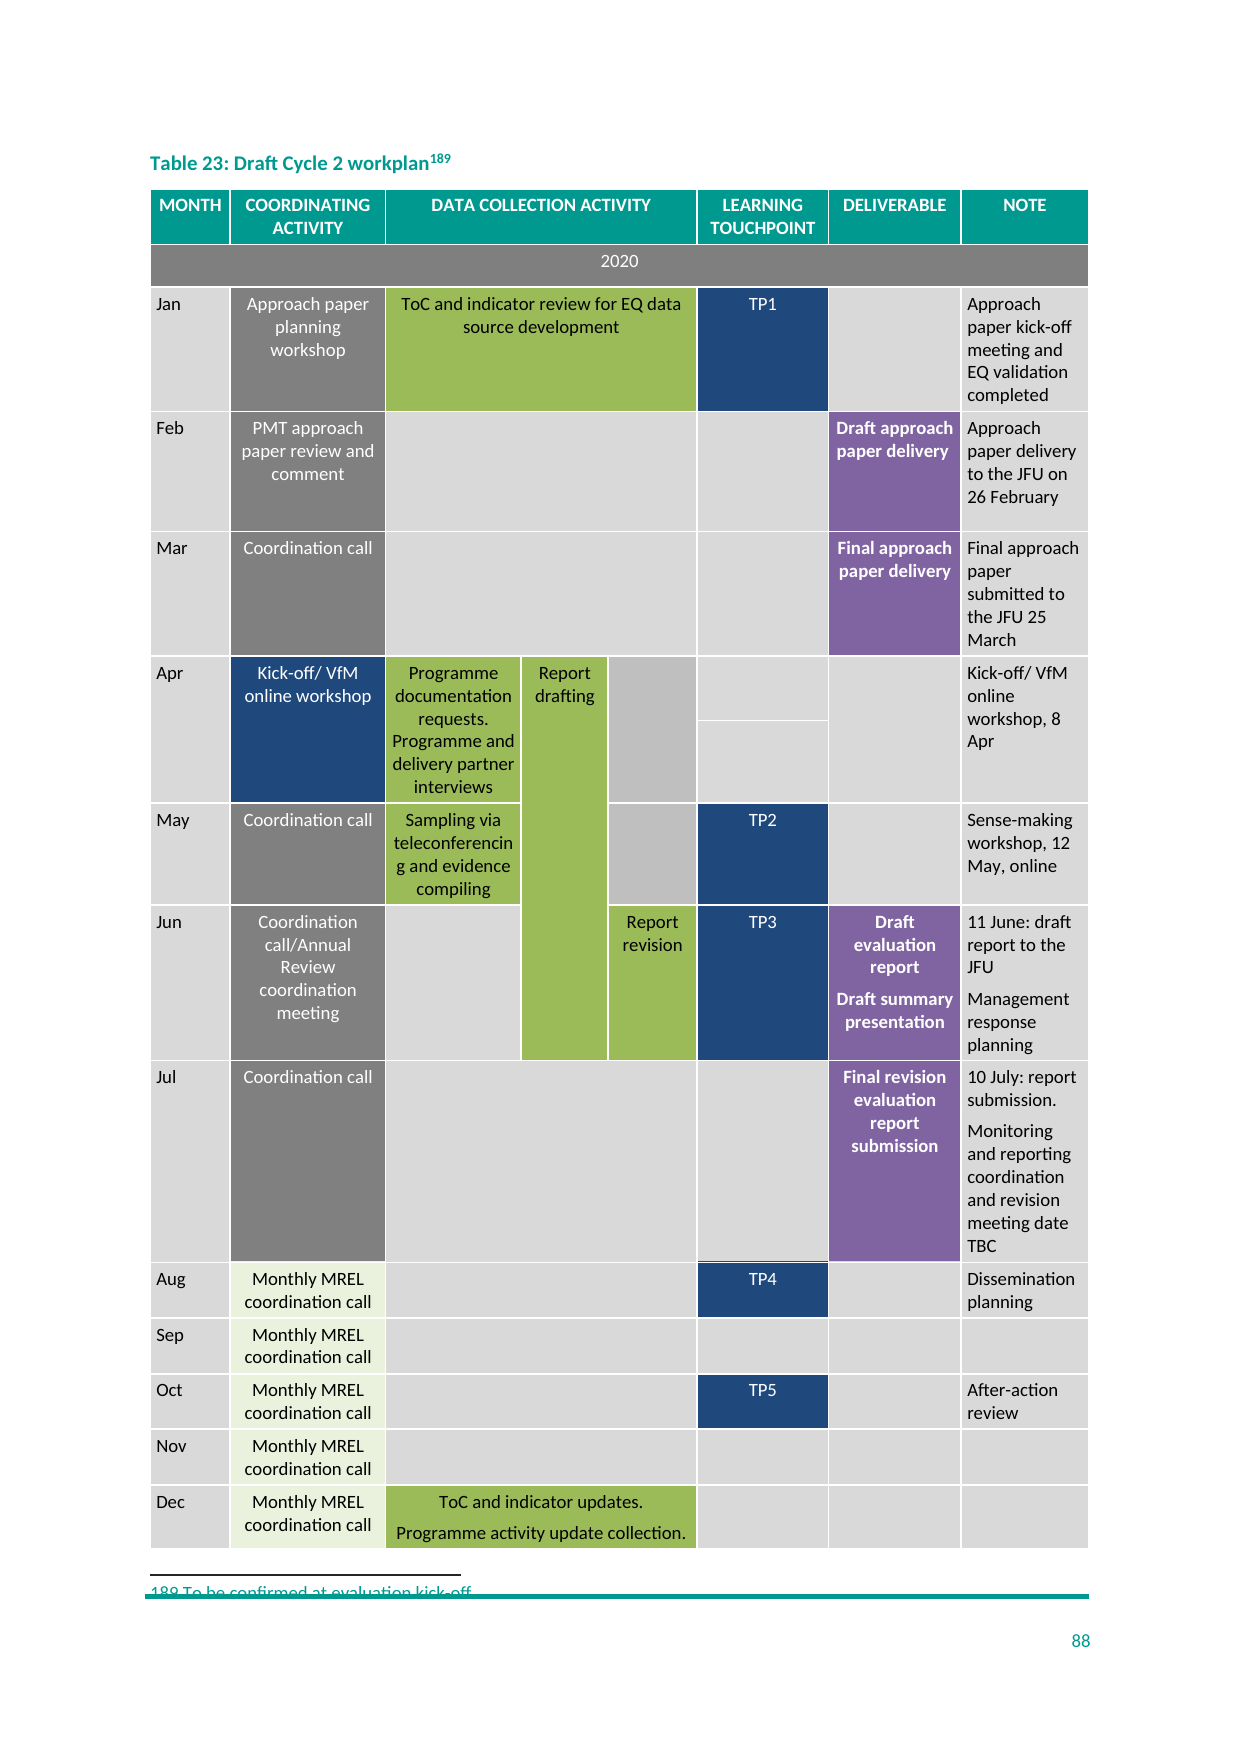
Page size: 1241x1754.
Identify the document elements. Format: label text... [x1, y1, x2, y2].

table_cell [962, 1486, 1088, 1548]
table_cell Kick-off/ VfM online workshop [231, 657, 385, 802]
table_cell Approach paper planning workshop [231, 288, 385, 411]
text Table 23: Draft Cycle 2 workplan [150, 150, 1090, 175]
table_cell Coordination call/Annual Review coordination meeting [231, 906, 385, 1060]
table_cell Aug [151, 1263, 229, 1317]
table_header LEARNING TOUCHPOINT [698, 190, 828, 244]
table_cell [829, 657, 960, 802]
table_header DATA COLLECTION ACTIVITY [386, 190, 696, 244]
table_cell [386, 1061, 696, 1261]
table_cell [1089, 286, 1094, 411]
table_cell Jul [151, 1061, 229, 1261]
table_cell [1089, 655, 1094, 720]
table_cell [698, 1486, 828, 1548]
table_cell 10 July: report submission. Monitoring and reporting coordination and revision meeting date TBC [962, 1061, 1088, 1261]
table_cell [962, 1319, 1088, 1373]
table_cell [1089, 1484, 1094, 1548]
table_cell ToC and indicator review for EQ data source development [386, 288, 696, 411]
table_cell [386, 1375, 696, 1428]
table_cell Monthly MREL coordination call [231, 1430, 385, 1484]
table_cell Jan [151, 288, 229, 411]
table_cell [1089, 803, 1094, 904]
table_cell [386, 1430, 696, 1484]
table_cell [698, 1319, 828, 1373]
table_cell Coordination call [231, 1061, 385, 1261]
table_cell TP2 [698, 804, 828, 904]
table_cell [609, 657, 696, 802]
table_cell [1089, 1317, 1094, 1373]
table_cell Dissemination planning [962, 1263, 1088, 1317]
table_header DELIVERABLE [829, 190, 960, 244]
table_cell Monthly MREL coordination call [231, 1375, 385, 1428]
table_cell [698, 1430, 828, 1484]
table_cell Final approach paper delivery [829, 532, 960, 655]
table_cell Report revision [609, 906, 696, 1060]
table_cell [698, 532, 828, 655]
table_cell Monthly MREL coordination call [231, 1486, 385, 1548]
table_cell Sep [151, 1319, 229, 1373]
table_cell Report drafting [522, 657, 607, 1060]
table_cell Jun [151, 906, 229, 1060]
table_cell Approach paper delivery to the JFU on 26 February [962, 412, 1088, 531]
table_cell [829, 804, 960, 904]
table_cell [829, 1486, 960, 1548]
table_cell Mar [151, 532, 229, 655]
table_cell [962, 1430, 1088, 1484]
table_cell Oct [151, 1375, 229, 1428]
table_cell [698, 412, 828, 531]
table_cell [698, 721, 828, 802]
table_cell 11 June: draft report to the JFU Management response planning [962, 906, 1088, 1060]
table_cell [829, 288, 960, 411]
table_cell [698, 1061, 828, 1261]
table_cell PMT approach paper review and comment [231, 412, 385, 531]
table_cell [386, 412, 696, 531]
table_cell Kick-off/ VfM online workshop, 8 Apr [962, 657, 1088, 802]
table_cell 2020 [151, 245, 1088, 286]
table_cell [1089, 720, 1094, 802]
table_cell Final revision evaluation report submission [829, 1061, 960, 1261]
table_header MONTH [151, 190, 229, 244]
table_cell TP4 [698, 1263, 828, 1317]
table_cell [829, 1430, 960, 1484]
table_cell TP5 [698, 1375, 828, 1428]
table_cell May [151, 804, 229, 904]
table_cell [1089, 1429, 1094, 1484]
table_cell TP3 [698, 906, 828, 1060]
table_cell Nov [151, 1430, 229, 1484]
table_cell Draft evaluation report Draft summary presentation [829, 906, 960, 1060]
table_header NOTE [962, 190, 1088, 244]
table_cell [1089, 411, 1094, 531]
table_cell ToC and indicator updates. Programme activity update collection. [386, 1486, 696, 1548]
table_cell Coordination call [231, 804, 385, 904]
table_cell [386, 1263, 696, 1317]
table_cell Dec [151, 1486, 229, 1548]
table_cell After-action review [962, 1375, 1088, 1428]
table_cell [1089, 1261, 1094, 1317]
table_cell [386, 906, 520, 1060]
table_cell TP1 [698, 288, 828, 411]
table_cell [829, 1375, 960, 1428]
table_cell Programme documentation requests. Programme and delivery partner interviews [386, 657, 520, 802]
table_header COORDINATING ACTIVITY [231, 190, 385, 244]
table_cell [1089, 244, 1094, 286]
table_cell [1089, 1373, 1094, 1428]
table_cell [1089, 531, 1094, 655]
table_header [1089, 188, 1094, 244]
table_cell [698, 657, 828, 720]
table_cell Monthly MREL coordination call [231, 1263, 385, 1317]
table_cell Approach paper kick-off meeting and EQ validation completed [962, 288, 1088, 411]
table_cell [1089, 1060, 1094, 1261]
table_cell [386, 532, 696, 655]
table_cell [829, 1319, 960, 1373]
table_cell Coordination call [231, 532, 385, 655]
table_cell [386, 1319, 696, 1373]
table_cell Final approach paper submitted to the JFU 25 March [962, 532, 1088, 655]
text To be confirmed at evaluation kick-off. [150, 1581, 1090, 1604]
table_cell Sampling via teleconferencing and evidence compiling [386, 804, 520, 904]
table_cell Feb [151, 412, 229, 531]
table_cell [829, 1263, 960, 1317]
table_cell Sense-making workshop, 12 May, online [962, 804, 1088, 904]
table_cell [609, 804, 696, 904]
table_cell Monthly MREL coordination call [231, 1319, 385, 1373]
table_cell Draft approach paper delivery [829, 412, 960, 531]
table_cell Apr [151, 657, 229, 802]
table_cell [1089, 904, 1094, 1060]
